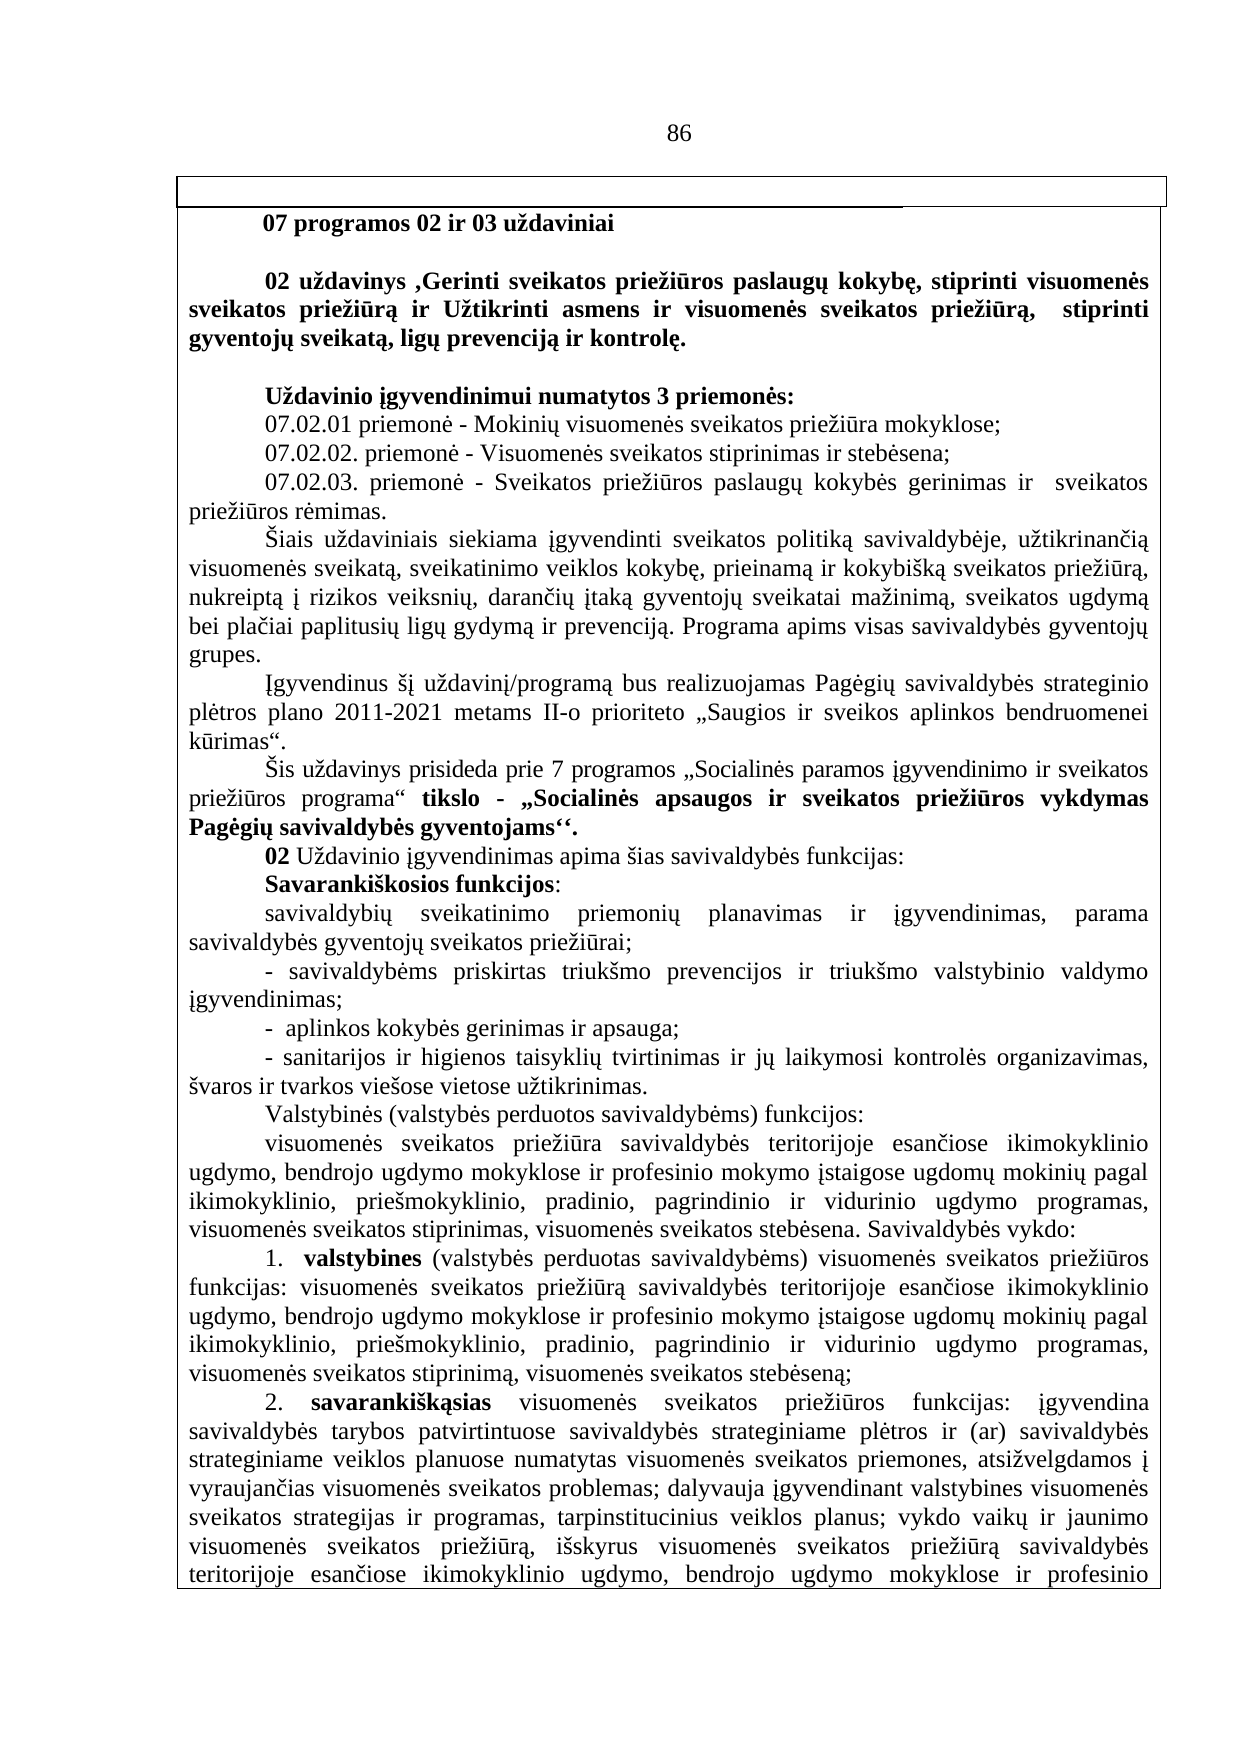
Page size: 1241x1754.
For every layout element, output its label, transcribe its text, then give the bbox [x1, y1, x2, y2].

table_cell [903, 177, 1018, 206]
table_cell [1019, 177, 1166, 206]
table_cell 07 programos 02 ir 03 uždaviniai 02 uždavinys ,Gerinti sveikatos priežiūros paslaugų kokybę, stiprinti visuomenės sveikatos priežiūrą ir Užtikrinti asmens ir visuomenės sveikatos priežiūrą, stiprinti gyventojų sveikatą, ligų prevenciją ir kontrolę. Uždavinio įgyvendinimui numatytos 3 priemonės: 07.02.01 priemonė - Mokinių visuomenės sveikatos priežiūra mokyklose; 07.02.02. priemonė - Visuomenės sveikatos stiprinimas ir stebėsena; 07.02.03. priemonė - Sveikatos priežiūros paslaugų kokybės gerinimas ir sveikatos priežiūros rėmimas. Šiais uždaviniais siekiama įgyvendinti sveikatos politiką savivaldybėje, užtikrinančią visuomenės sveikatą, sveikatinimo veiklos kokybę, prieinamą ir kokybišką sveikatos priežiūrą, nukreiptą į rizikos veiksnių, darančių įtaką gyventojų sveikatai mažinimą, sveikatos ugdymą bei plačiai paplitusių ligų gydymą ir prevenciją. Programa apims visas savivaldybės gyventojų grupes. Įgyvendinus šį uždavinį/programą bus realizuojamas Pagėgių savivaldybės strateginio plėtros plano 2011-2021 metams II-o prioriteto „Saugios ir sveikos aplinkos bendruomenei kūrimas“. Šis uždavinys prisideda prie 7 programos „Socialinės paramos įgyvendinimo ir sveikatos priežiūros programa“ tikslo - „Socialinės apsaugos ir sveikatos priežiūros vykdymas Pagėgių savivaldybės gyventojams‘‘. 02 Uždavinio įgyvendinimas apima šias savivaldybės funkcijas: Savarankiškosios funkcijos: savivaldybių sveikatinimo priemonių planavimas ir įgyvendinimas, parama savivaldybės gyventojų sveikatos priežiūrai; - savivaldybėms priskirtas triukšmo prevencijos ir triukšmo valstybinio valdymo įgyvendinimas; - aplinkos kokybės gerinimas ir apsauga; - sanitarijos ir higienos taisyklių tvirtinimas ir jų laikymosi kontrolės organizavimas, švaros ir tvarkos viešose vietose užtikrinimas. Valstybinės (valstybės perduotos savivaldybėms) funkcijos: visuomenės sveikatos priežiūra savivaldybės teritorijoje esančiose ikimokyklinio ugdymo, bendrojo ugdymo mokyklose ir profesinio mokymo įstaigose ugdomų mokinių pagal ikimokyklinio, priešmokyklinio, pradinio, pagrindinio ir vidurinio ugdymo programas, visuomenės sveikatos stiprinimas, visuomenės sveikatos stebėsena. Savivaldybės vykdo: 1. valstybines (valstybės perduotas savivaldybėms) visuomenės sveikatos priežiūros funkcijas: visuomenės sveikatos priežiūrą savivaldybės teritorijoje esančiose ikimokyklinio ugdymo, bendrojo ugdymo mokyklose ir profesinio mokymo įstaigose ugdomų mokinių pagal ikimokyklinio, priešmokyklinio, pradinio, pagrindinio ir vidurinio ugdymo programas, visuomenės sveikatos stiprinimą, visuomenės sveikatos stebėseną; 2. savarankiškąsias visuomenės sveikatos priežiūros funkcijas: įgyvendina savivaldybės tarybos patvirtintuose savivaldybės strateginiame plėtros ir (ar) savivaldybės strateginiame veiklos planuose numatytas visuomenės sveikatos priemones, atsižvelgdamos į vyraujančias visuomenės sveikatos problemas; dalyvauja įgyvendinant valstybines visuomenės sveikatos strategijas ir programas, tarpinstitucinius veiklos planus; vykdo vaikų ir jaunimo visuomenės sveikatos priežiūrą, išskyrus visuomenės sveikatos priežiūrą savivaldybės teritorijoje esančiose ikimokyklinio ugdymo, bendrojo ugdymo mokyklose ir profesinio [178, 207, 1160, 1588]
table_cell [178, 177, 902, 206]
table_cell [1161, 207, 1166, 1588]
